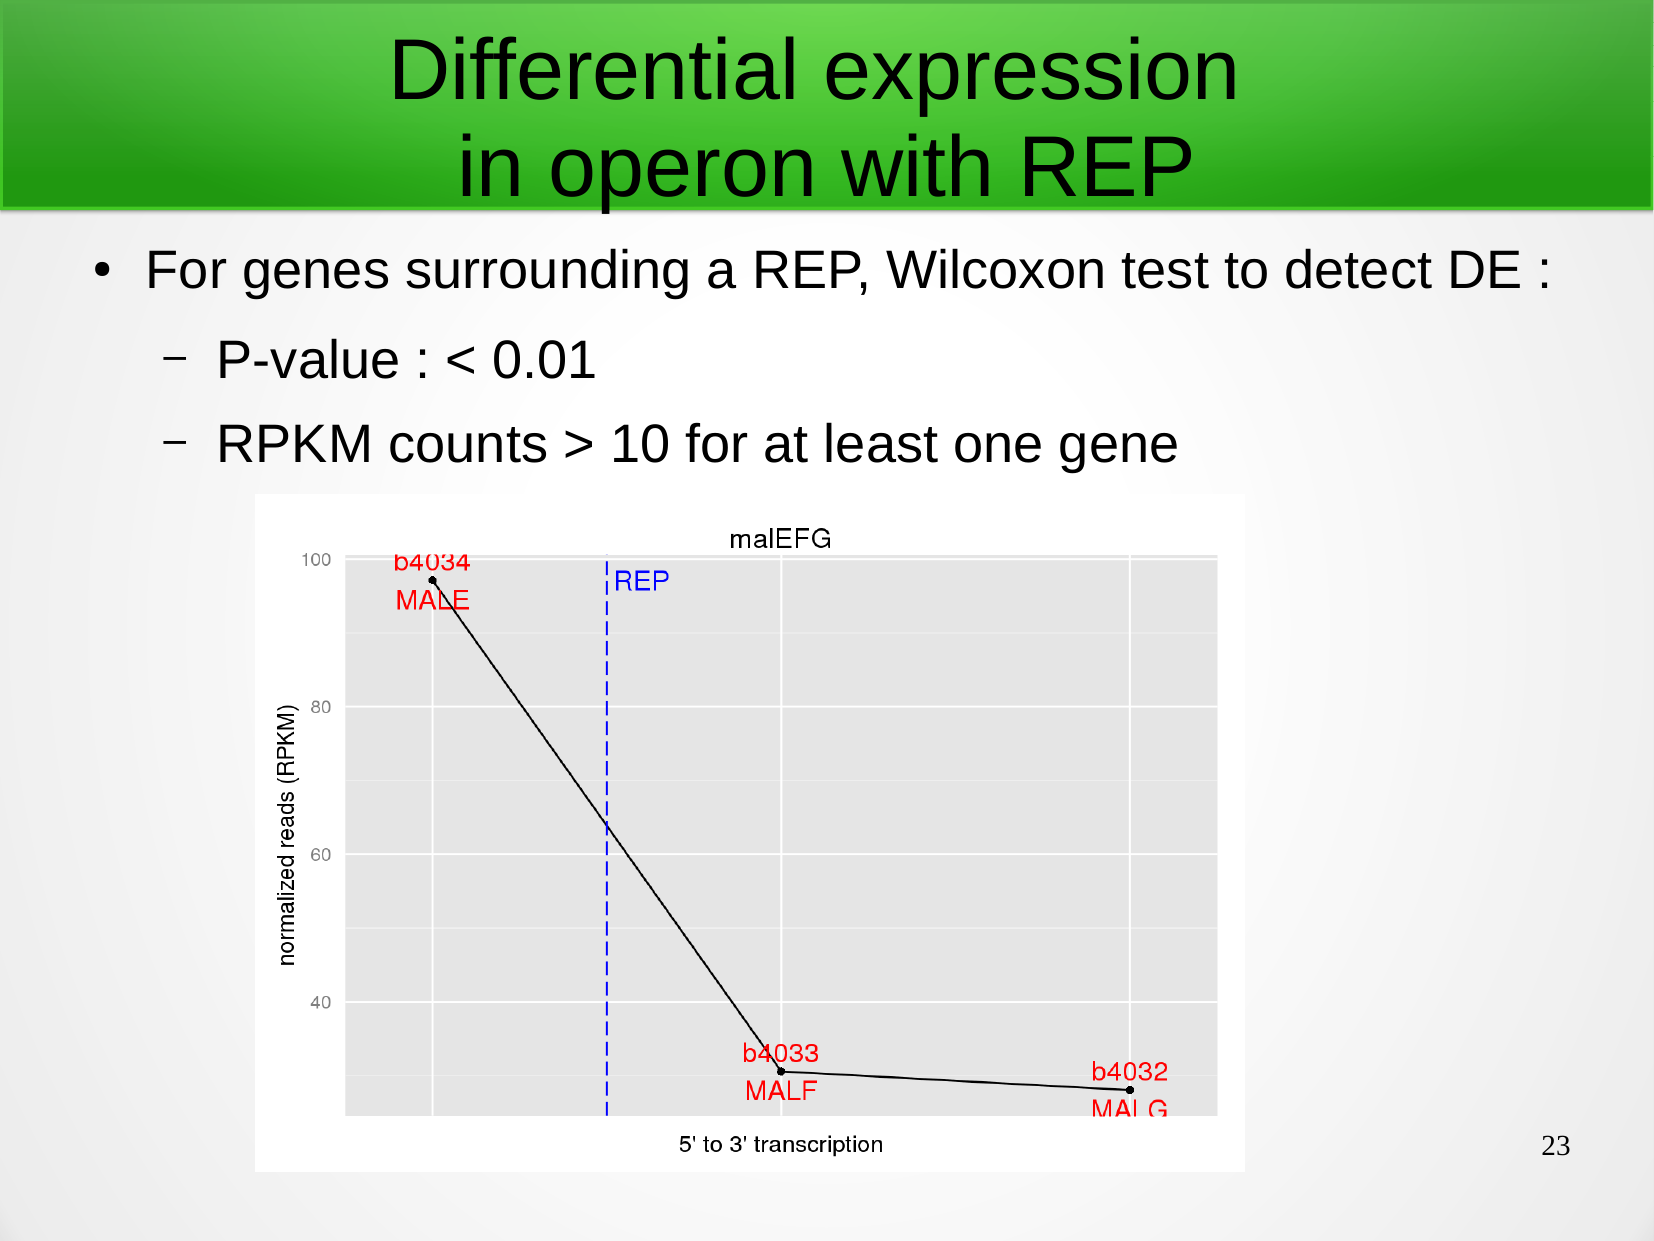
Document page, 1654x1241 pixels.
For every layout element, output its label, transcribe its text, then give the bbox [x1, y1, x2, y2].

picture [255, 494, 1245, 1172]
title Differential expression in operon with REP [82, 21, 1571, 215]
list For genes surrounding a REP, Wilcoxon test to detect DE : P-value : < 0.01 RPKM counts > 10 for at least one gene [75, 240, 1564, 1201]
